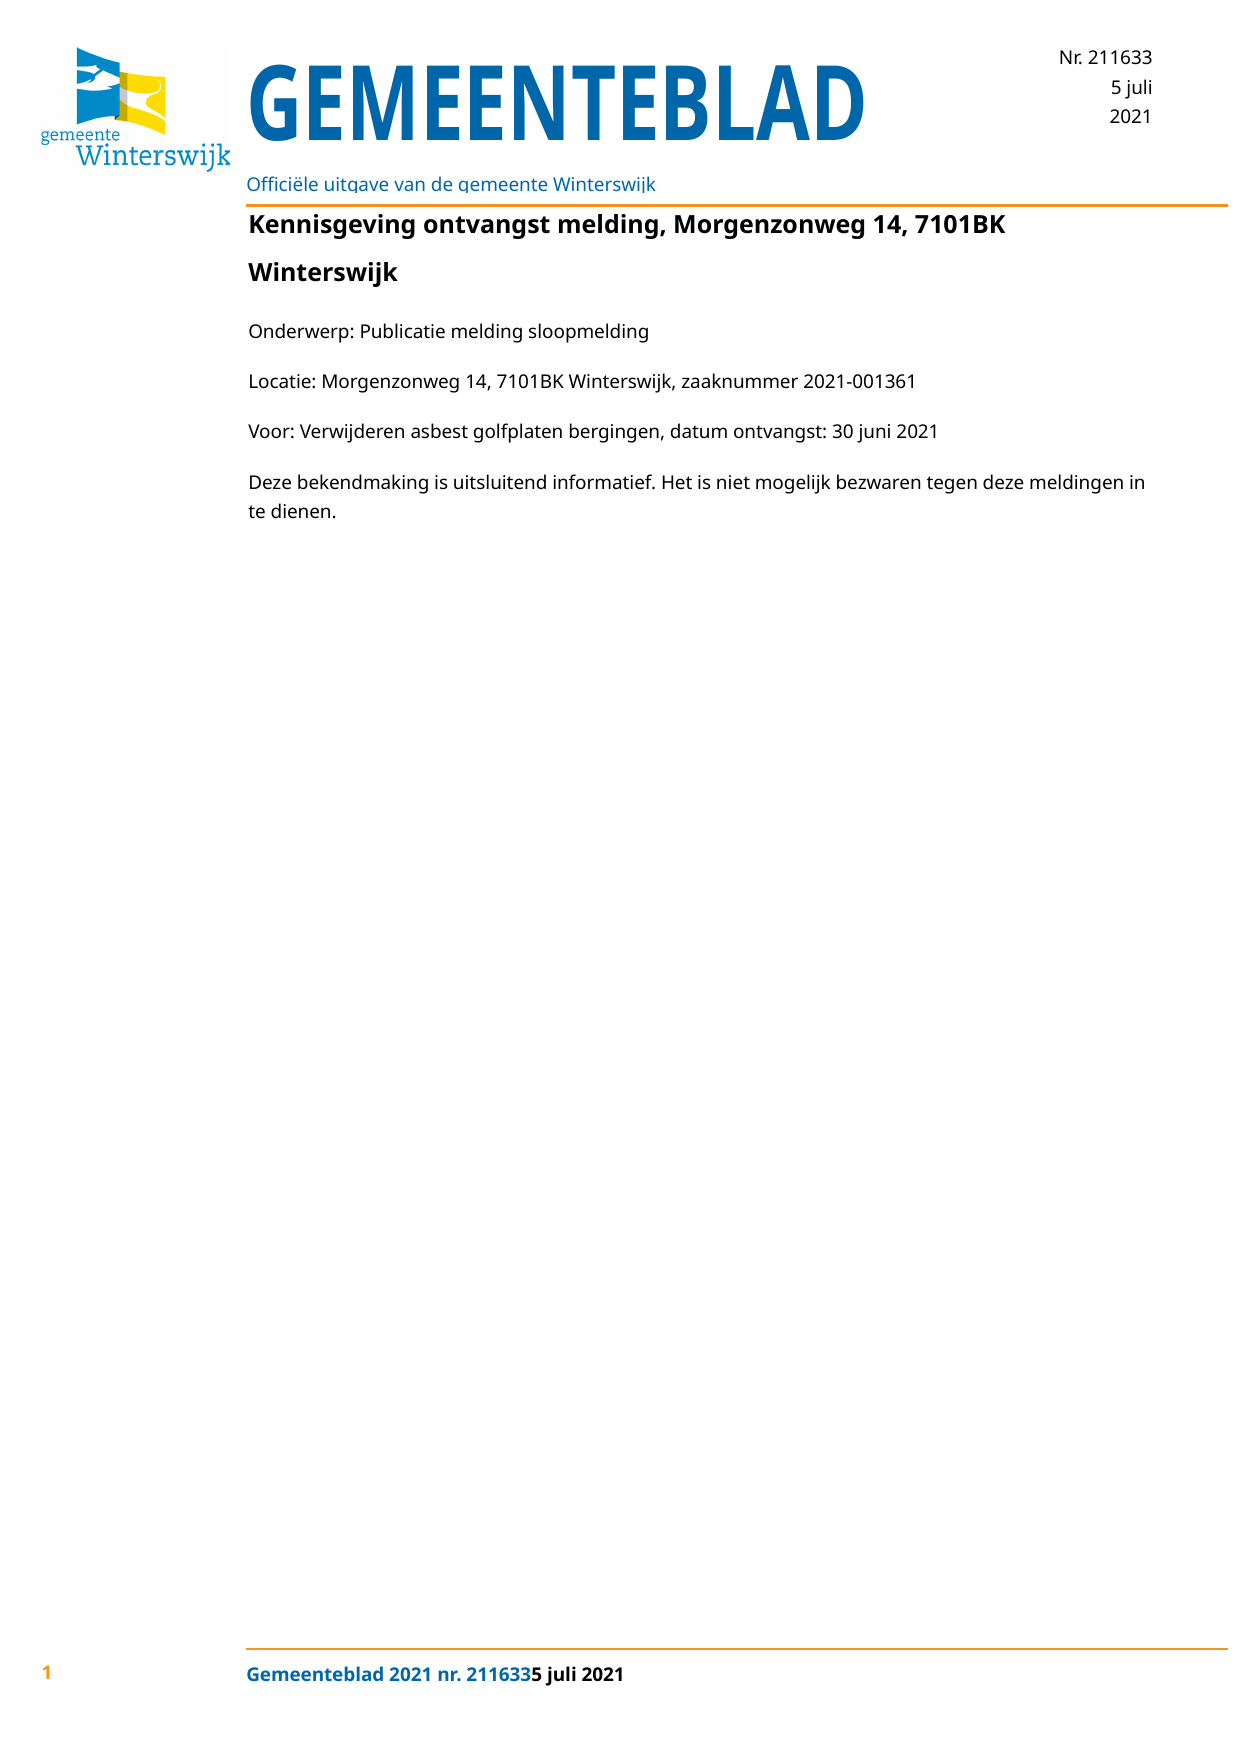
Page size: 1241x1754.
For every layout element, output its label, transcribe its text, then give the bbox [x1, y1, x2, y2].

picture [225, 153, 231, 162]
text Locatie: Morgenzonweg 14, 7101BK Winterswijk, zaaknummer 2021-001361 [248, 368, 1152, 394]
text Onderwerp: Publicatie melding sloopmelding [248, 318, 1152, 344]
text Deze bekendmaking is uitsluitend informatief. Het is niet mogelijk bezwaren tegen deze meldingen in te dienen. [248, 469, 1152, 524]
text Kennisgeving ontvangst melding, Morgenzonweg 14, 7101BK Winterswijk [248, 207, 1152, 288]
text Voor: Verwijderen asbest golfplaten bergingen, datum ontvangst: 30 juni 2021 [248, 419, 1152, 444]
picture [41, 47, 231, 172]
